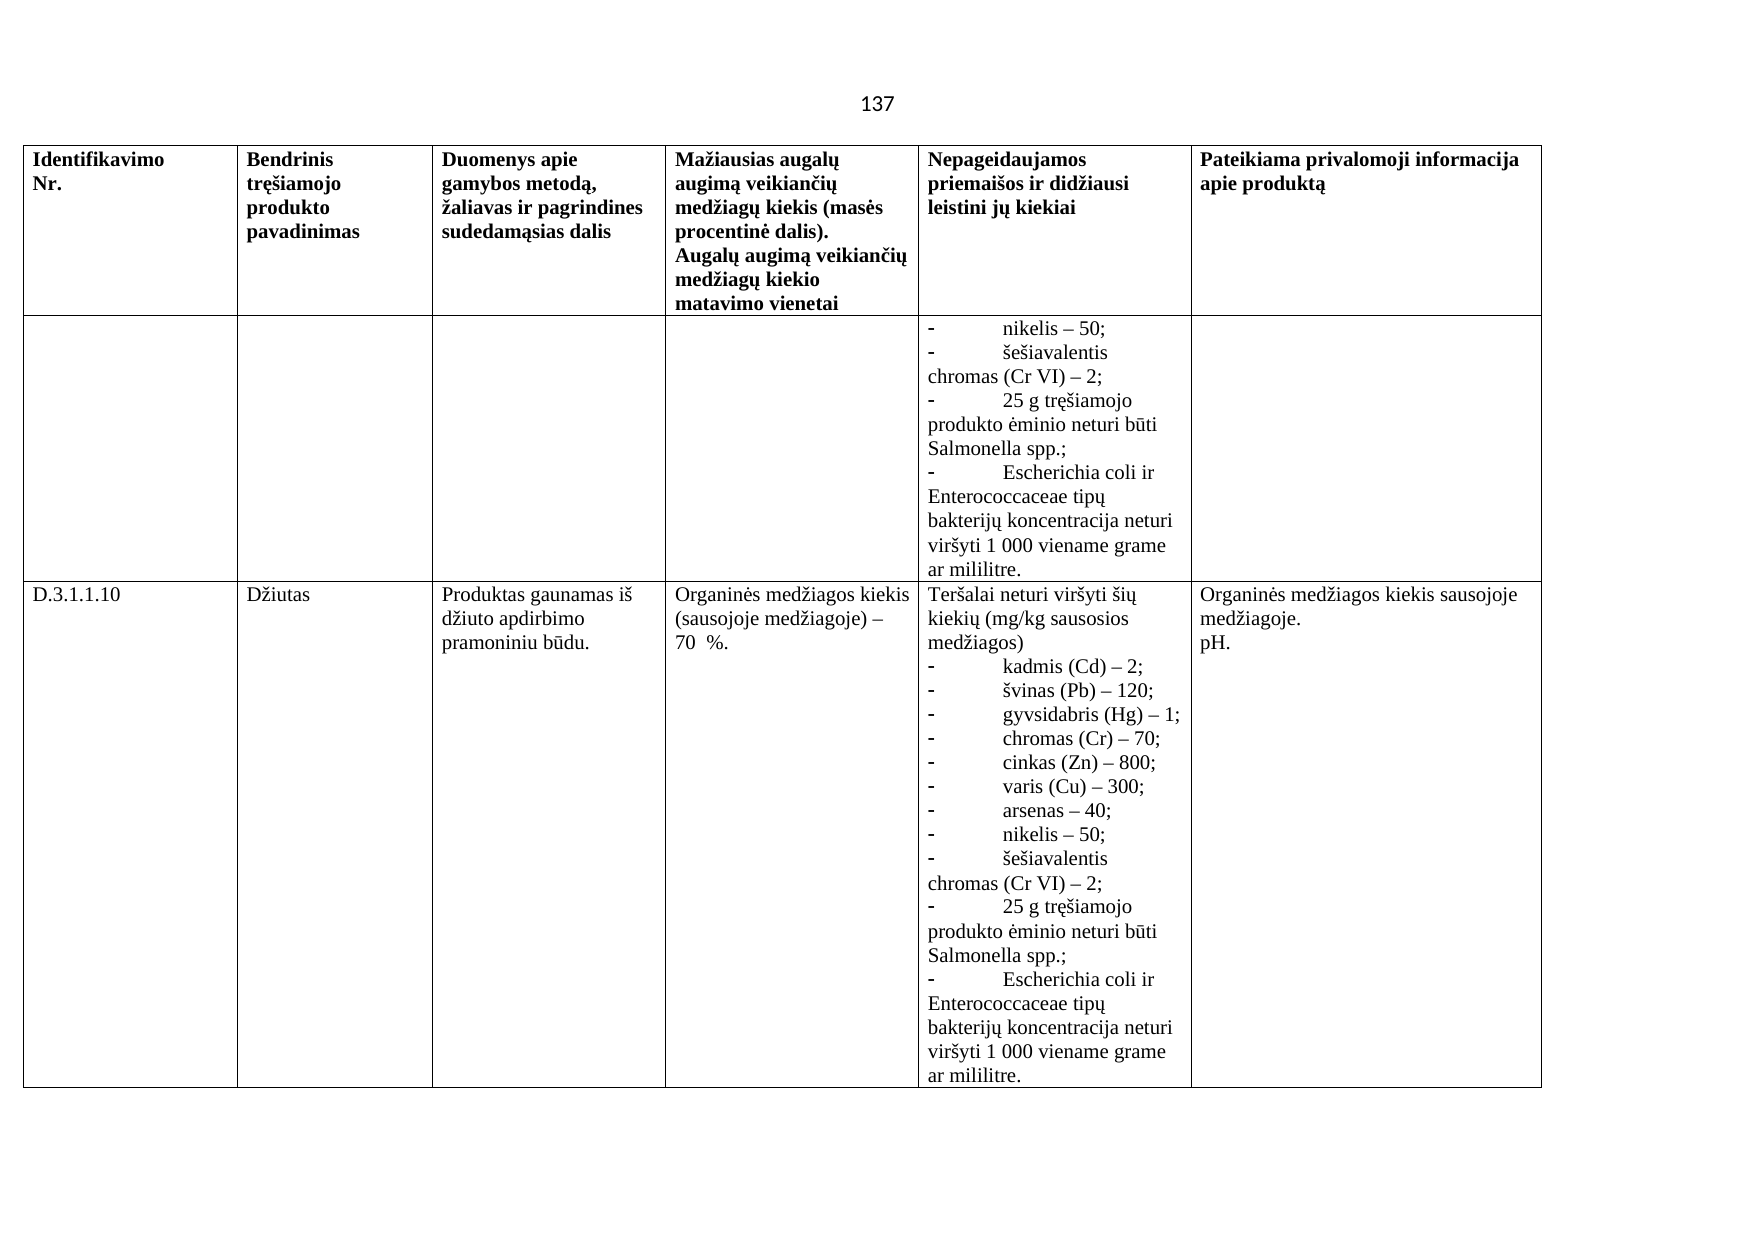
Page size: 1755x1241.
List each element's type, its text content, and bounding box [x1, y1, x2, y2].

table_cell [666, 316, 918, 581]
table_cell D.3.1.1.10 [24, 582, 237, 1087]
table_cell [1192, 316, 1541, 581]
table_cell Organinės medžiagos kiekis (sausojoje medžiagoje) – 70 %. [666, 582, 918, 1087]
table_cell Organinės medžiagos kiekis sausojoje medžiagoje. pH. [1192, 582, 1541, 1087]
table_cell Teršalai neturi viršyti šių kiekių (mg/kg sausosios medžiagos)  kadmis (Cd) – 2;  švinas (Pb) – 120;  gyvsidabris (Hg) – 1;  chromas (Cr) – 70;  cinkas (Zn) – 800;  varis (Cu) – 300;  arsenas – 40;  nikelis – 50;  šešiavalentis chromas (Cr VI) – 2;  25 g tręšiamojo produkto ėminio neturi būti Salmonella spp.;  Escherichia coli ir Enterococcaceae tipų bakterijų koncentracija neturi viršyti 1 000 viename grame ar mililitre. [919, 582, 1191, 1087]
table_cell [24, 316, 237, 581]
table_header Nepageidaujamos priemaišos ir didžiausi leistini jų kiekiai [919, 146, 1191, 315]
table_cell  nikelis – 50;  šešiavalentis chromas (Cr VI) – 2;  25 g tręšiamojo produkto ėminio neturi būti Salmonella spp.;  Escherichia coli ir Enterococcaceae tipų bakterijų koncentracija neturi viršyti 1 000 viename grame ar mililitre. [919, 316, 1191, 581]
table_header Identifikavimo Nr. [24, 146, 237, 315]
table_cell Produktas gaunamas iš džiuto apdirbimo pramoniniu būdu. [433, 582, 665, 1087]
table_header Pateikiama privalomoji informacija apie produktą [1192, 146, 1541, 315]
table_header Bendrinis tręšiamojo produkto pavadinimas [238, 146, 432, 315]
table_cell Džiutas [238, 582, 432, 1087]
table_header Mažiausias augalų augimą veikiančių medžiagų kiekis (masės procentinė dalis). Augalų augimą veikiančių medžiagų kiekio matavimo vienetai [666, 146, 918, 315]
table_cell [433, 316, 665, 581]
table_header Duomenys apie gamybos metodą, žaliavas ir pagrindines sudedamąsias dalis [433, 146, 665, 315]
table_cell [238, 316, 432, 581]
